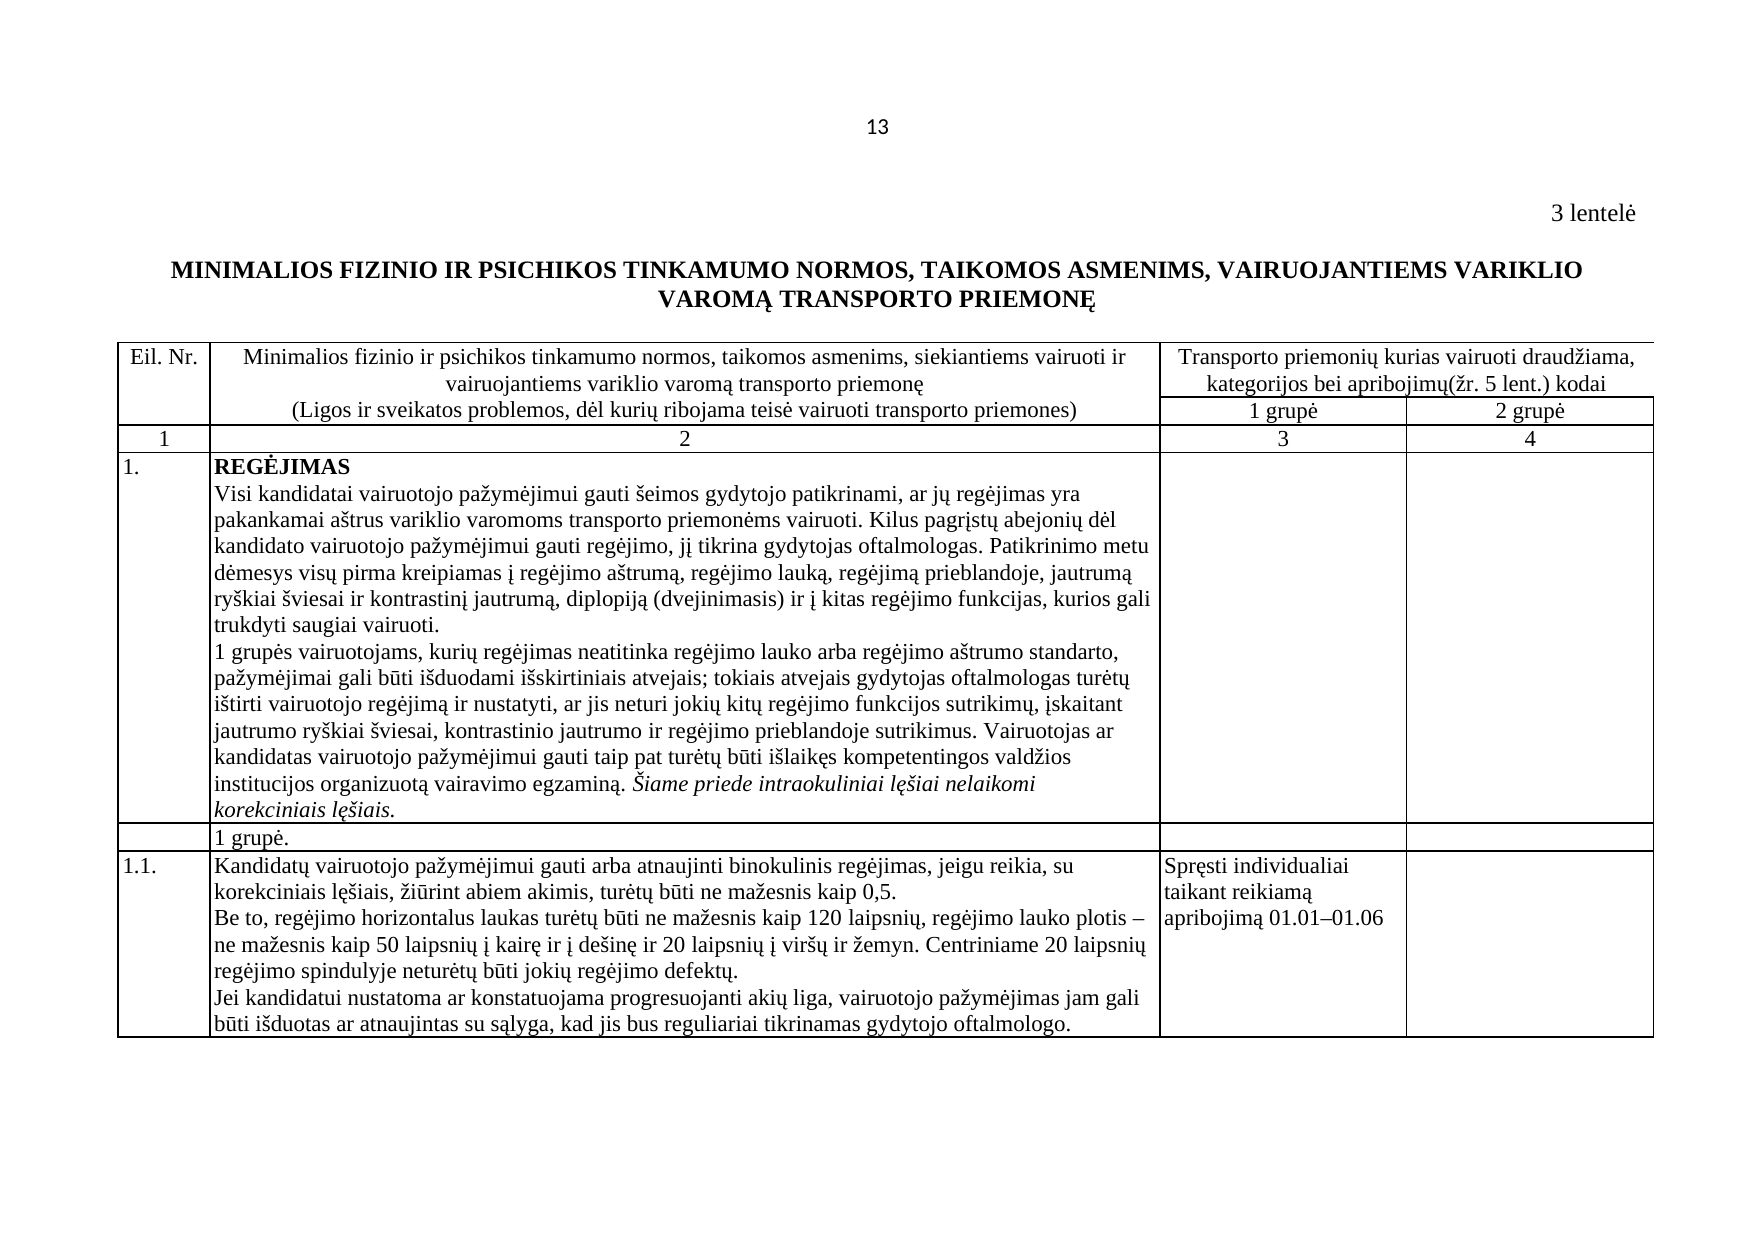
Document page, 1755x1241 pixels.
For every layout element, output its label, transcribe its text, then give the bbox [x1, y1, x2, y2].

table_cell [1161, 453, 1406, 822]
table_header Minimalios fizinio ir psichikos tinkamumo normos, taikomos asmenims, siekiantiems vairuoti ir vairuojantiems variklio varomą transporto priemonę (Ligos ir sveikatos problemos, dėl kurių ribojama teisė vairuoti transporto priemones) [211, 343, 1159, 424]
table_cell [1407, 824, 1653, 850]
text 3 lentelė [118, 198, 1636, 227]
table_cell Kandidatų vairuotojo pažymėjimui gauti arba atnaujinti binokulinis regėjimas, jeigu reikia, su korekciniais lęšiais, žiūrint abiem akimis, turėtų būti ne mažesnis kaip 0,5. Be to, regėjimo horizontalus laukas turėtų būti ne mažesnis kaip 120 laipsnių, regėjimo lauko plotis – ne mažesnis kaip 50 laipsnių į kairę ir į dešinę ir 20 laipsnių į viršų ir žemyn. Centriniame 20 laipsnių regėjimo spindulyje neturėtų būti jokių regėjimo defektų. Jei kandidatui nustatoma ar konstatuojama progresuojanti akių liga, vairuotojo pažymėjimas jam gali būti išduotas ar atnaujintas su sąlyga, kad jis bus reguliariai tikrinamas gydytojo oftalmologo. [211, 852, 1159, 1036]
table_cell [1161, 824, 1406, 850]
table_cell [1407, 453, 1653, 822]
table_cell 1 [119, 426, 209, 452]
table_cell 1.1. [119, 852, 209, 1036]
table_header Eil. Nr. [119, 343, 209, 424]
table_cell [119, 824, 209, 850]
table_cell 1 grupė [1161, 398, 1406, 424]
table_cell Spręsti individualiai taikant reikiamą apribojimą 01.01–01.06 [1161, 852, 1406, 1036]
table_cell 2 grupė [1407, 398, 1653, 424]
table_header Transporto priemonių kurias vairuoti draudžiama, kategorijos bei apribojimų(žr. 5 lent.) kodai [1161, 343, 1653, 396]
table_cell 1 grupė. [211, 824, 1159, 850]
table_cell REGĖJIMAS Visi kandidatai vairuotojo pažymėjimui gauti šeimos gydytojo patikrinami, ar jų regėjimas yra pakankamai aštrus variklio varomoms transporto priemonėms vairuoti. Kilus pagrįstų abejonių dėl kandidato vairuotojo pažymėjimui gauti regėjimo, jį tikrina gydytojas oftalmologas. Patikrinimo metu dėmesys visų pirma kreipiamas į regėjimo aštrumą, regėjimo lauką, regėjimą prieblandoje, jautrumą ryškiai šviesai ir kontrastinį jautrumą, diplopiją (dvejinimasis) ir į kitas regėjimo funkcijas, kurios gali trukdyti saugiai vairuoti. 1 grupės vairuotojams, kurių regėjimas neatitinka regėjimo lauko arba regėjimo aštrumo standarto, pažymėjimai gali būti išduodami išskirtiniais atvejais; tokiais atvejais gydytojas oftalmologas turėtų ištirti vairuotojo regėjimą ir nustatyti, ar jis neturi jokių kitų regėjimo funkcijos sutrikimų, įskaitant jautrumo ryškiai šviesai, kontrastinio jautrumo ir regėjimo prieblandoje sutrikimus. Vairuotojas ar kandidatas vairuotojo pažymėjimui gauti taip pat turėtų būti išlaikęs kompetentingos valdžios institucijos organizuotą vairavimo egzaminą. Šiame priede intraokuliniai lęšiai nelaikomi korekciniais lęšiais. [211, 453, 1159, 822]
table_cell 2 [211, 426, 1159, 452]
table_cell 3 [1161, 426, 1406, 452]
text MINIMALIOS FIZINIO IR PSICHIKOS TINKAMUMO NORMOS, TAIKOMOS ASMENIMS, VAIRUOJANTIEMS VARIKLIO VAROMĄ TRANSPORTO PRIEMONĘ [118, 255, 1636, 313]
table_cell 1. [119, 453, 209, 822]
table_cell [1407, 852, 1653, 1036]
table_cell 4 [1407, 426, 1653, 452]
